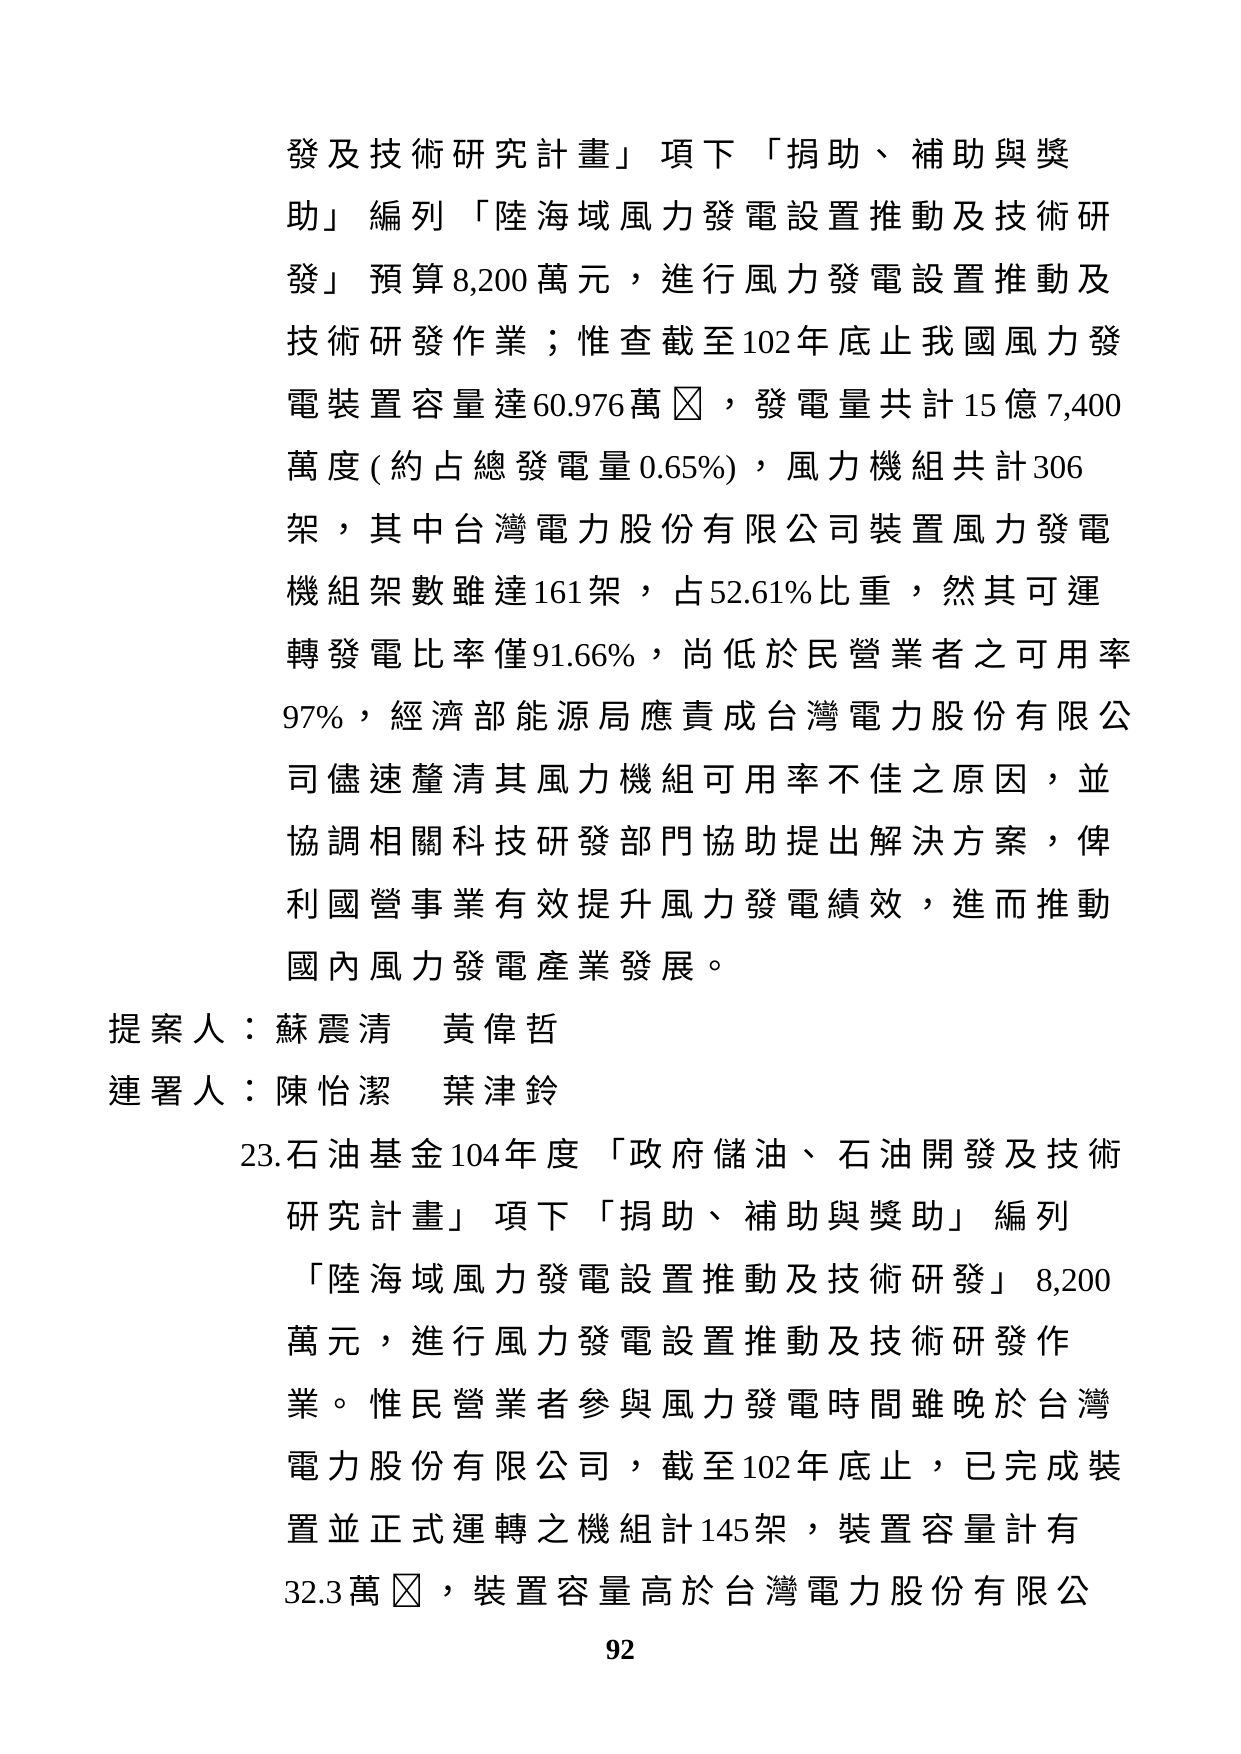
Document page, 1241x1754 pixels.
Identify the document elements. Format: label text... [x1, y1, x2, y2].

text 發及技術研究計畫」項下「捐助、補助與獎助」編列「陸海域風力發電設置推動及技術研發」預算8,200萬元，進行風力發電設置推動及技術研發作業；惟查截至102年底止我國風力發電裝置容量達60.976萬，發電量共計15億7,400萬度(約占總發電量0.65%)，風力機組共計306架，其中台灣電力股份有限公司裝置風力發電機組架數雖達161架，占52.61%比重，然其可運轉發電比率僅91.66%，尚低於民營業者之可用率97%，經濟部能源局應責成台灣電力股份有限公司儘速釐清其風力機組可用率不佳之原因，並協調相關科技研發部門協助提出解決方案，俾利國營事業有效提升風力發電績效，進而推動國內風力發電產業發展。 [236, 110, 1136, 985]
text 連署人：陳怡潔 葉津鈴 [104, 1048, 1049, 1110]
text 提案人：蘇震清 黃偉哲 [104, 985, 1049, 1048]
text 23.石油基金104年度「政府儲油、石油開發及技術研究計畫」項下「捐助、補助與獎助」編列「陸海域風力發電設置推動及技術研發」8,200萬元，進行風力發電設置推動及技術研發作業。惟民營業者參與風力發電時間雖晚於台灣電力股份有限公司，截至102年底止，已完成裝置並正式運轉之機組計145架，裝置容量計有32.3萬，裝置容量高於台灣電力股份有限公 [236, 1110, 1136, 1610]
